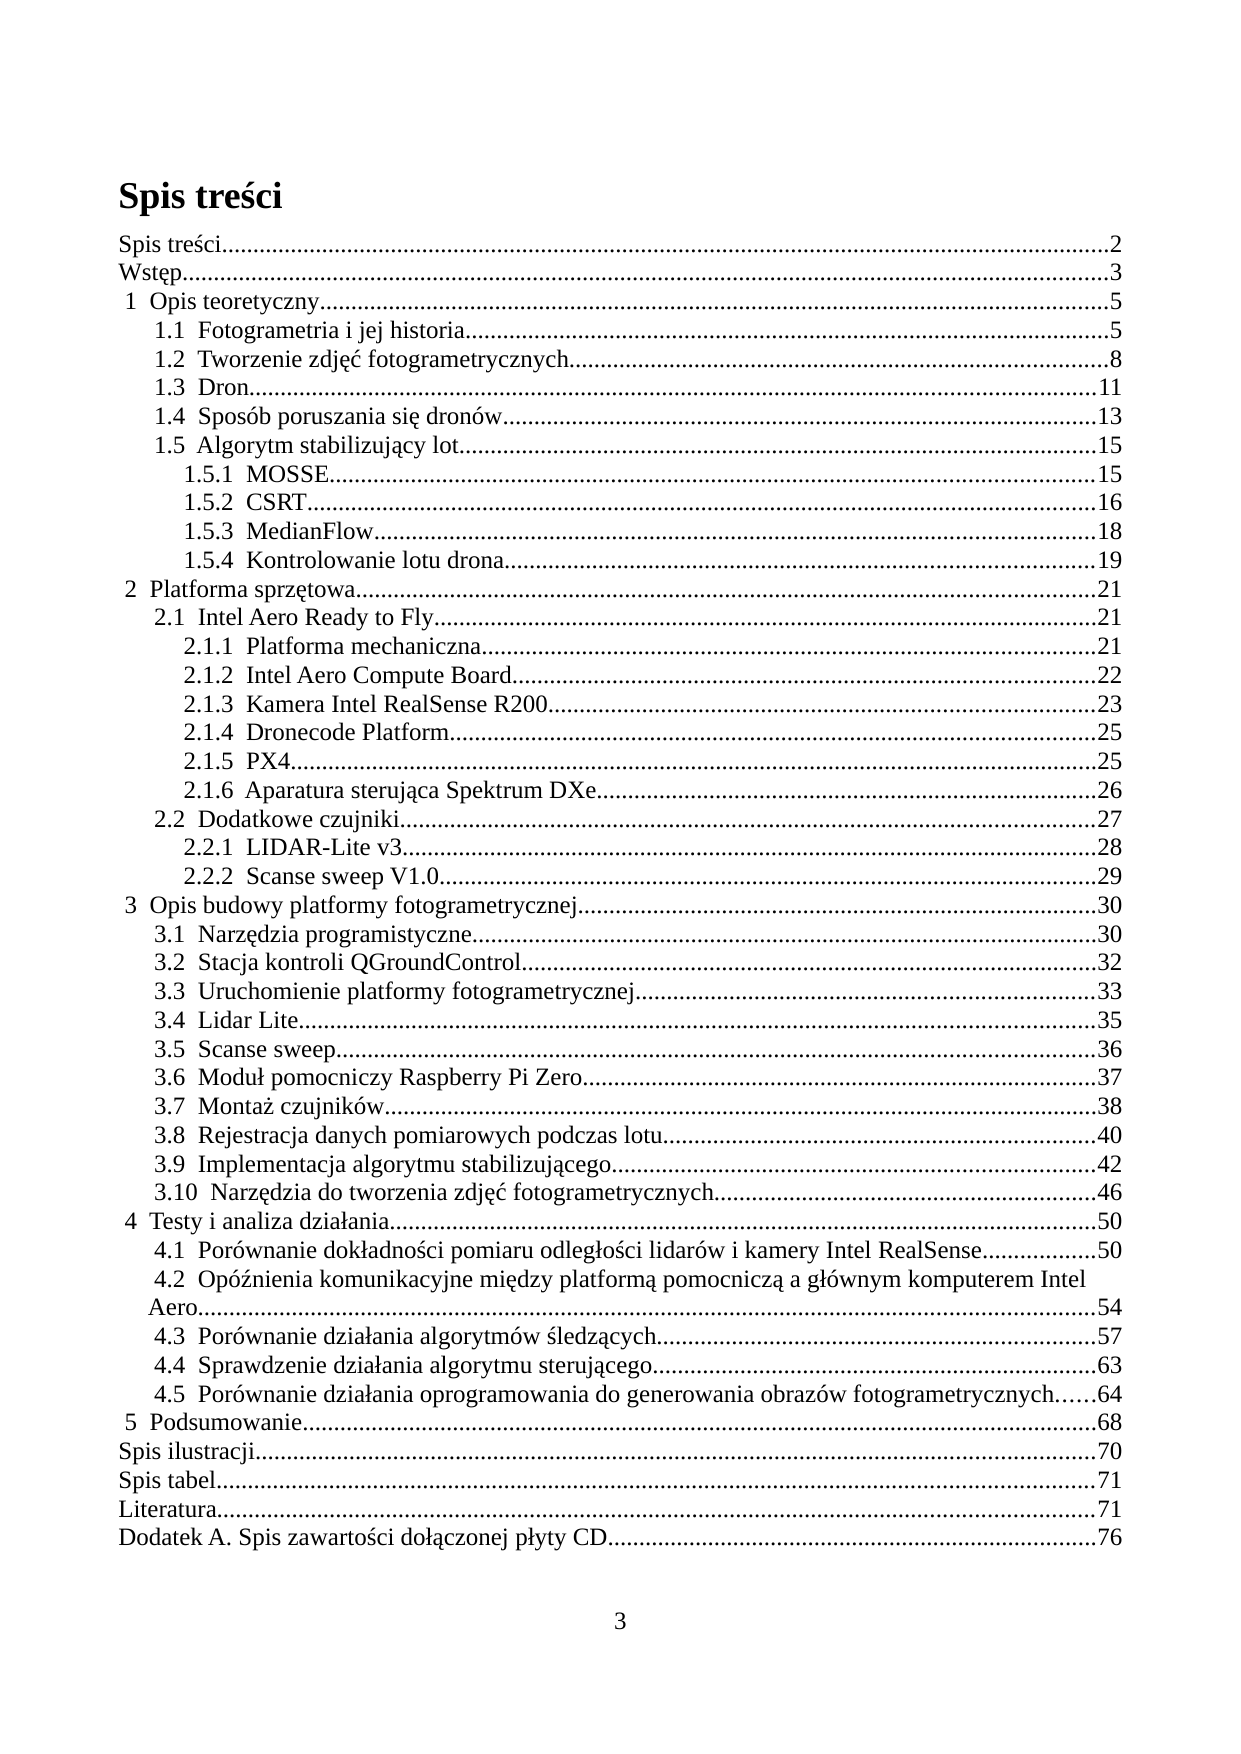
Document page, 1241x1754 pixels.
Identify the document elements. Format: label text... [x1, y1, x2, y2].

text Literatura 71 [118, 1494, 1122, 1522]
text 2.1.6 Aparatura sterująca Spektrum DXe 26 [177, 775, 1122, 804]
text 5 Podsumowanie 68 [118, 1407, 1122, 1436]
text Spis ilustracji 70 [118, 1436, 1122, 1465]
text 2.2.2 Scanse sweep V1.0 29 [177, 861, 1122, 890]
text 3.3 Uruchomienie platformy fotogrametrycznej 33 [148, 976, 1122, 1005]
text 1.5.2 CSRT 16 [177, 487, 1122, 516]
text 4.4 Sprawdzenie działania algorytmu sterującego 63 [148, 1350, 1122, 1379]
text 4 Testy i analiza działania 50 [118, 1206, 1122, 1235]
text 4.3 Porównanie działania algorytmów śledzących 57 [148, 1321, 1122, 1350]
text 3.4 Lidar Lite 35 [148, 1005, 1122, 1034]
text 3.2 Stacja kontroli QGroundControl 32 [148, 947, 1122, 976]
text 2.2 Dodatkowe czujniki 27 [148, 804, 1122, 832]
text 1.5.4 Kontrolowanie lotu drona 19 [177, 545, 1122, 574]
text 1.4 Sposób poruszania się dronów 13 [148, 401, 1122, 430]
text 2.1 Intel Aero Ready to Fly 21 [148, 602, 1122, 631]
text 3.6 Moduł pomocniczy Raspberry Pi Zero 37 [148, 1062, 1122, 1091]
text 3.1 Narzędzia programistyczne 30 [148, 919, 1122, 947]
text Dodatek A. Spis zawartości dołączonej płyty CD 76 [118, 1522, 1122, 1551]
text 4.2 Opóźnienia komunikacyjne między platformą pomocniczą a głównym komputerem Intel Aero 54 [148, 1264, 1122, 1321]
text 2.1.2 Intel Aero Compute Board 22 [177, 660, 1122, 689]
text 3 Opis budowy platformy fotogrametrycznej 30 [118, 890, 1122, 919]
text 1.2 Tworzenie zdjęć fotogrametrycznych 8 [148, 344, 1122, 372]
text 3.7 Montaż czujników 38 [148, 1091, 1122, 1120]
text 1.1 Fotogrametria i jej historia 5 [148, 315, 1122, 344]
text 2.2.1 LIDAR-Lite v3 28 [177, 832, 1122, 861]
text 3.5 Scanse sweep 36 [148, 1034, 1122, 1062]
text 2.1.3 Kamera Intel RealSense R200 23 [177, 689, 1122, 717]
text 1.5 Algorytm stabilizujący lot 15 [148, 430, 1122, 459]
text 2.1.4 Dronecode Platform 25 [177, 717, 1122, 746]
text 4.1 Porównanie dokładności pomiaru odległości lidarów i kamery Intel RealSense 50 [148, 1235, 1122, 1264]
text 1.5.3 MedianFlow 18 [177, 516, 1122, 545]
text 2 Platforma sprzętowa 21 [118, 574, 1122, 602]
text 2.1.5 PX4 25 [177, 746, 1122, 775]
text 2.1.1 Platforma mechaniczna 21 [177, 631, 1122, 660]
text Spis tabel 71 [118, 1465, 1122, 1494]
text Wstęp 3 [118, 257, 1122, 286]
text 3.8 Rejestracja danych pomiarowych podczas lotu 40 [148, 1120, 1122, 1149]
text 3.10 Narzędzia do tworzenia zdjęć fotogrametrycznych 46 [148, 1177, 1122, 1206]
text 4.5 Porównanie działania oprogramowania do generowania obrazów fotogrametrycznych 64 [148, 1379, 1122, 1407]
subtitle Spis treści [118, 173, 1122, 216]
text 3.9 Implementacja algorytmu stabilizującego 42 [148, 1149, 1122, 1177]
text Spis treści 2 [118, 229, 1122, 257]
text 1 Opis teoretyczny 5 [118, 286, 1122, 315]
text 1.5.1 MOSSE 15 [177, 459, 1122, 487]
text 1.3 Dron 11 [148, 372, 1122, 401]
